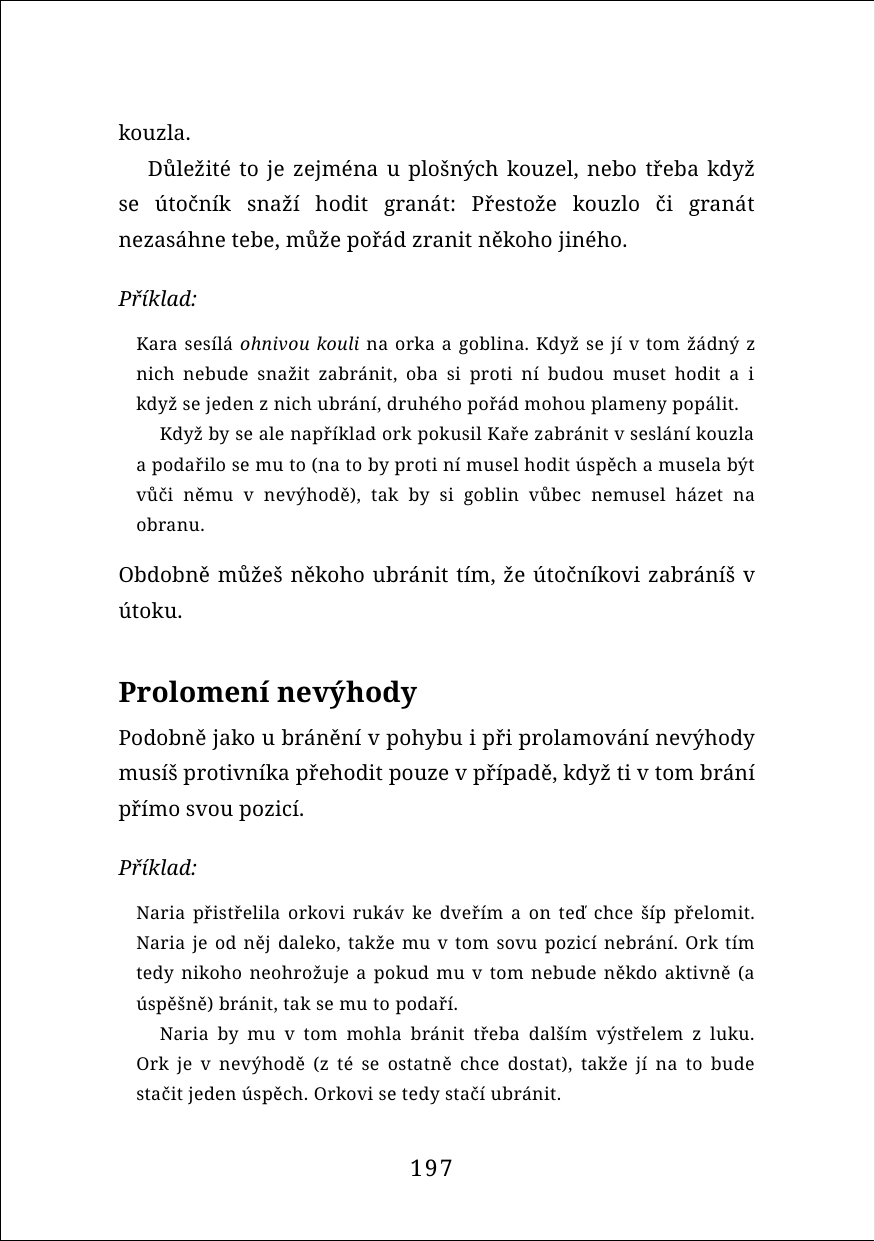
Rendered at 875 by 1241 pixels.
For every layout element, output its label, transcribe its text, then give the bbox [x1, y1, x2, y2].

text Kara sesílá ohnivou kouli na orka a goblina. Když se jí v tom žádný z nich nebude snažit zabránit, oba si proti ní budou muset hodit a i když se jeden z nich ubrání, druhého pořád mohou plameny popálit. Když by se ale například ork pokusil Kaře zabránit v seslání kouzla a podařilo se mu to (na to by proti ní musel hodit úspěch a musela být vůči němu v nevýhodě), tak by si goblin vůbec nemusel házet na obranu. [136, 331, 756, 537]
text Příklad: [118, 853, 756, 882]
text Příklad: [118, 284, 756, 312]
subtitle Prolomení nevýhody [118, 673, 756, 711]
text Podobně jako u bránění v pohybu i při prolamování nevýhody musíš protivníka přehodit pouze v případě, když ti v tom brání přímo svou pozicí. [118, 723, 756, 822]
text kouzla. Důležité to je zejména u plošných kouzel, nebo třeba když se útočník snaží hodit granát: Přestože kouzlo či granát nezasáhne tebe, může pořád zranit někoho jiného. [118, 118, 756, 253]
text Naria přistřelila orkovi rukáv ke dveřím a on teď chce šíp přelomit. Naria je od něj daleko, takže mu v tom sovu pozicí nebrání. Ork tím tedy nikoho neohrožuje a pokud mu v tom nebude někdo aktivně (a úspěšně) bránit, tak se mu to podaří. Naria by mu v tom mohla bránit třeba dalším výstřelem z luku. Ork je v nevýhodě (z té se ostatně chce dostat), takže jí na to bude stačit jeden úspěch. Orkovi se tedy stačí ubránit. [136, 900, 756, 1106]
text Obdobně můžeš někoho ubránit tím, že útočníkovi zabráníš v útoku. [118, 560, 756, 624]
